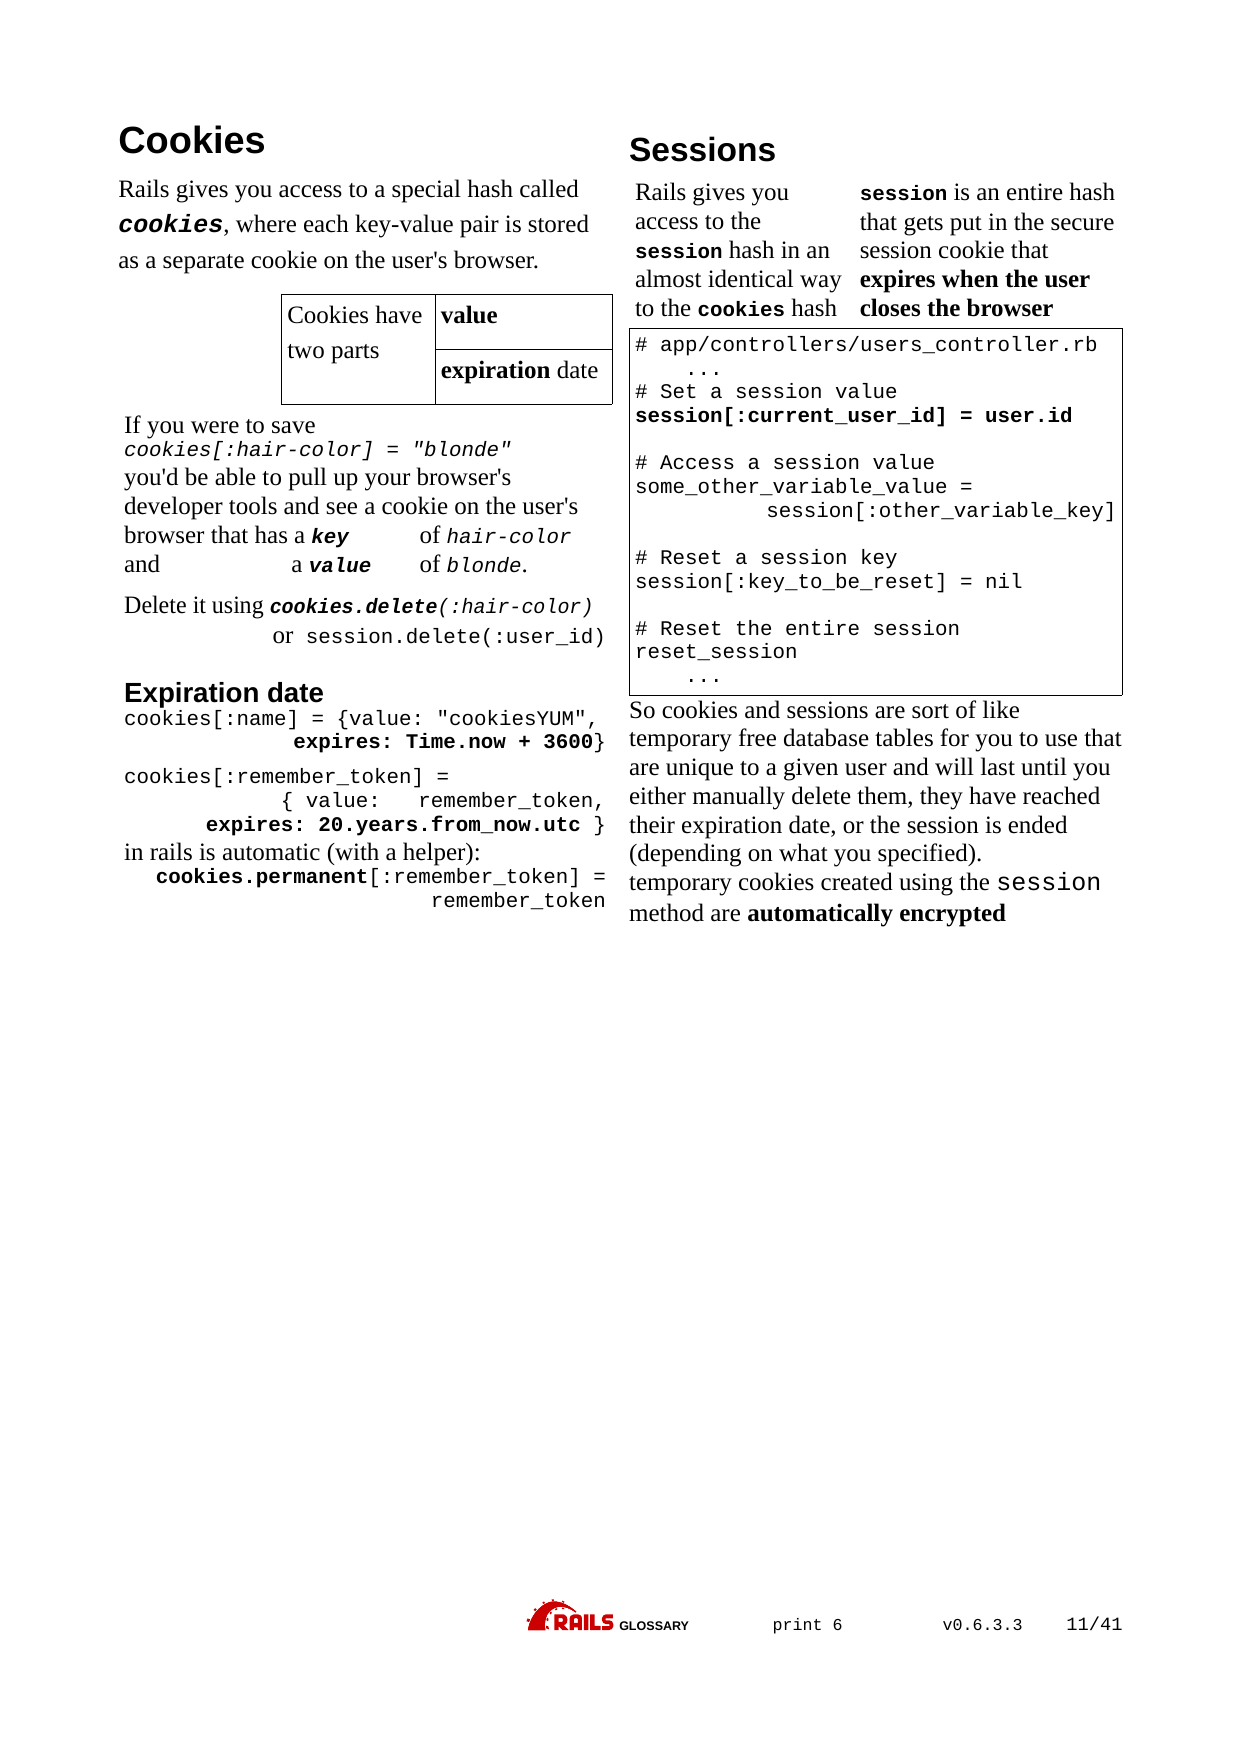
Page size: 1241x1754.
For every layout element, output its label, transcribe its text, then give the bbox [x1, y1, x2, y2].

text temporary cookies created using the session method are automatically encrypted [629, 867, 1122, 927]
table_header value [436, 295, 612, 349]
table_cell Delete it using cookies.delete(:hair-color) or session.delete(:user_id) [118, 585, 611, 655]
subtitle Sessions [629, 130, 1122, 168]
text Rails gives you access to a special hash called cookies, where each key-value pair is stored as a separate cookie on the user's browser. [118, 174, 611, 274]
table_header Cookies have two parts [282, 295, 435, 404]
table_header session is an entire hash that gets put in the secure session cookie that expires when the user closes the browser [854, 171, 1122, 328]
table_cell cookies[:remember_token] = { value: remember_token, expires: 20.years.from_now.utc } in rails is automatic (with a helper): cookies.permanent[:remember_token] = remember_token [118, 761, 611, 919]
table_cell # app/controllers/users_controller.rb ... # Set a session value session[:current_user_id] = user.id # Access a session value some_other_variable_value = session[:other_variable_key] # Reset a session key session[:key_to_be_reset] = nil # Reset the entire session reset_session ... [630, 329, 1122, 694]
subtitle Cookies [118, 118, 611, 162]
table_cell expiration date [436, 350, 612, 404]
table_header If you were to save cookies[:hair-color] = "blonde" you'd be able to pull up your browser's developer tools and see a cookie on the user's browser that has a key of hair-color and a value of blonde. [118, 404, 611, 585]
table_header Rails gives you access to the session hash in an almost identical way to the cookies hash [629, 171, 854, 328]
table_cell Expiration date cookies[:name] = {value: "cookiesYUM", expires: Time.now + 3600} [118, 655, 611, 761]
text So cookies and sessions are sort of like temporary free database tables for you to use that are unique to a given user and will last until you either manually delete them, they have reached their expiration date, or the session is ended (depending on what you specified). [629, 696, 1122, 867]
